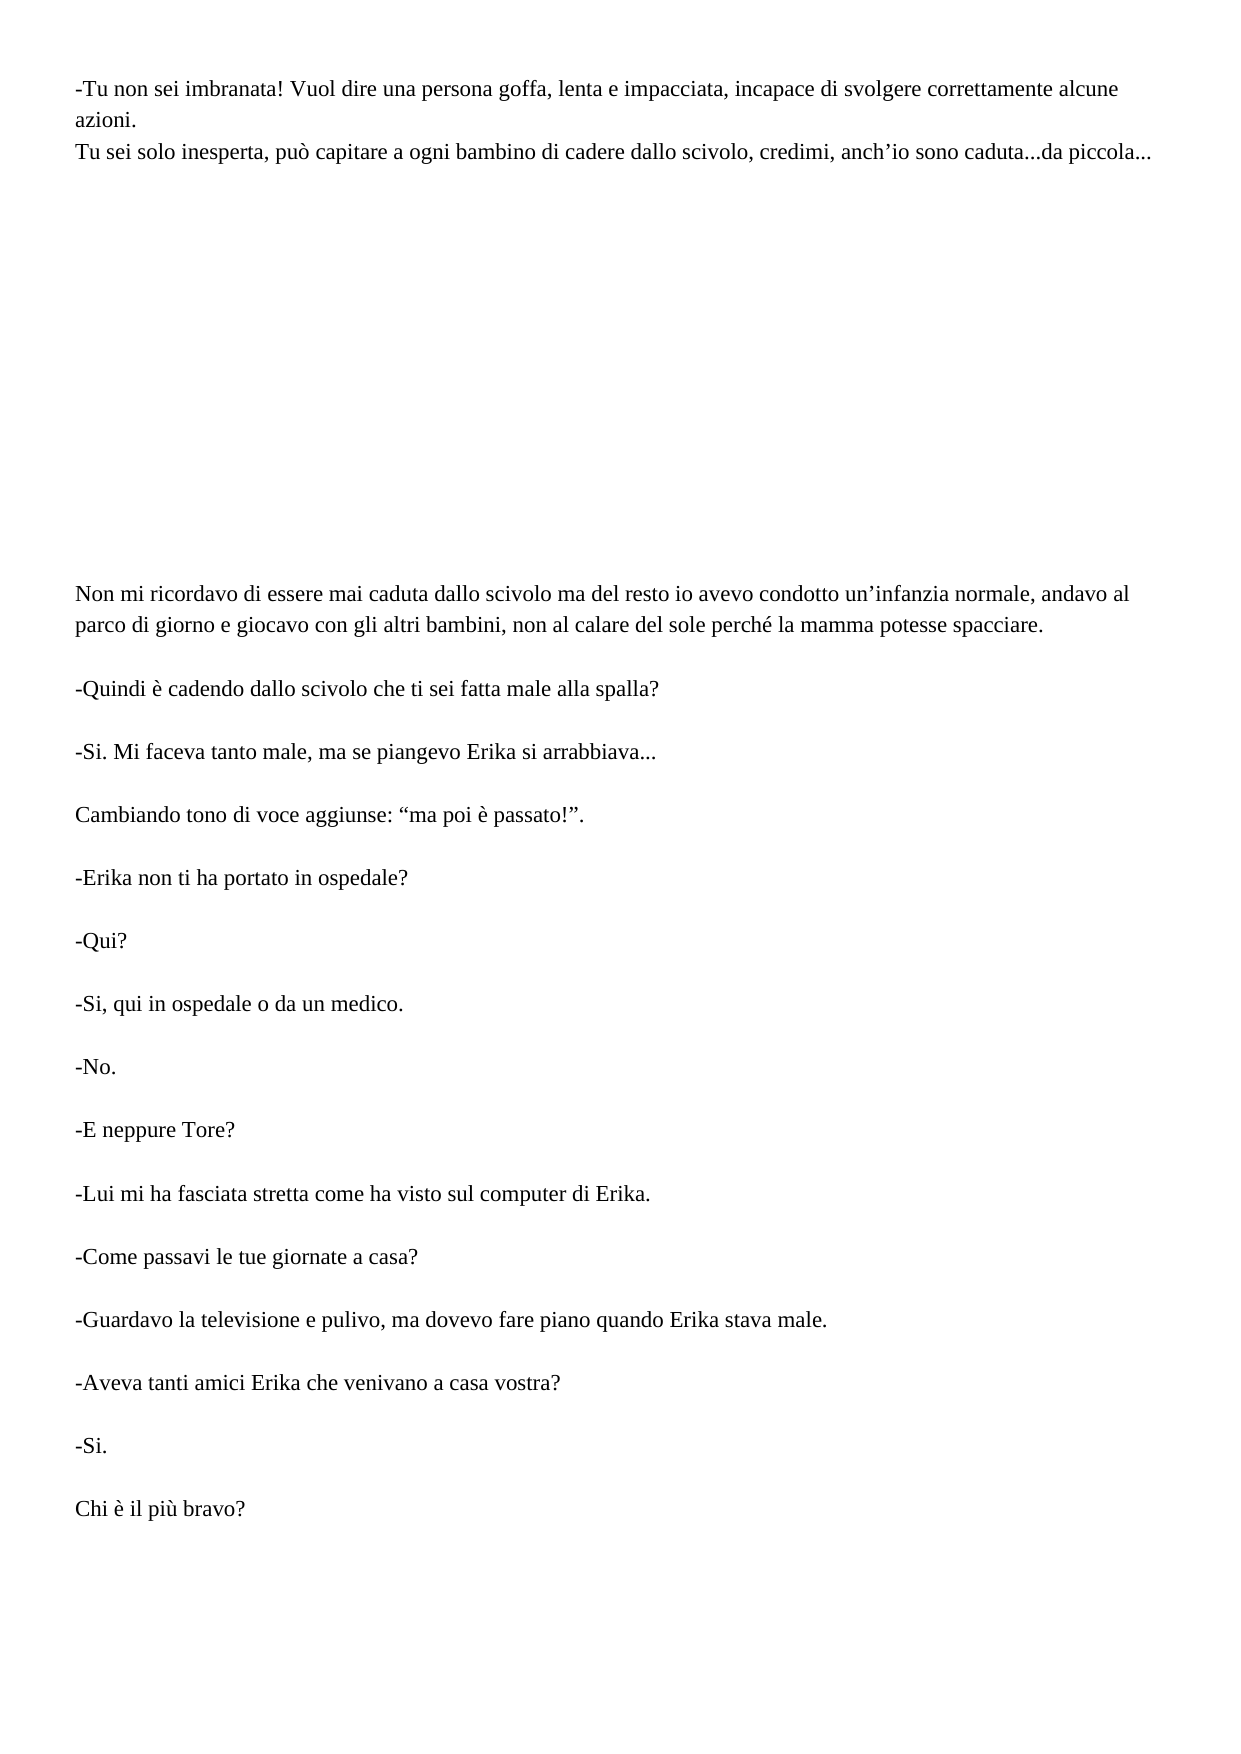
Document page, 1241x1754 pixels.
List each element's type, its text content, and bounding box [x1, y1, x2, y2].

text -Si, qui in ospedale o da un medico. [75, 990, 1165, 1017]
text -Erika non ti ha portato in ospedale? [75, 864, 1165, 890]
text -E neppure Tore? [75, 1117, 1165, 1143]
text -Come passavi le tue giornate a casa? [75, 1243, 1165, 1269]
text Chi è il più bravo? [75, 1495, 1165, 1522]
text -Lui mi ha fasciata stretta come ha visto sul computer di Erika. [75, 1180, 1165, 1206]
text -Aveva tanti amici Erika che venivano a casa vostra? [75, 1369, 1165, 1395]
text Non mi ricordavo di essere mai caduta dallo scivolo ma del resto io avevo condotto un’infanzia normale, andavo al parco di giorno e giocavo con gli altri bambini, non al calare del sole perché la mamma potesse spacciare. [75, 580, 1165, 638]
text -No. [75, 1053, 1165, 1080]
text Tu sei solo inesperta, può capitare a ogni bambino di cadere dallo scivolo, credimi, anch’io sono caduta...da piccola... [75, 138, 1165, 164]
text -Quindi è cadendo dallo scivolo che ti sei fatta male alla spalla? [75, 675, 1165, 701]
text Cambiando tono di voce aggiunse: “ma poi è passato!”. [75, 801, 1165, 827]
text -Si. [75, 1432, 1165, 1458]
text -Tu non sei imbranata! Vuol dire una persona goffa, lenta e impacciata, incapace di svolgere correttamente alcune azioni. [75, 75, 1165, 133]
text -Si. Mi faceva tanto male, ma se piangevo Erika si arrabbiava... [75, 738, 1165, 764]
text -Guardavo la televisione e pulivo, ma dovevo fare piano quando Erika stava male. [75, 1306, 1165, 1332]
text -Qui? [75, 927, 1165, 953]
